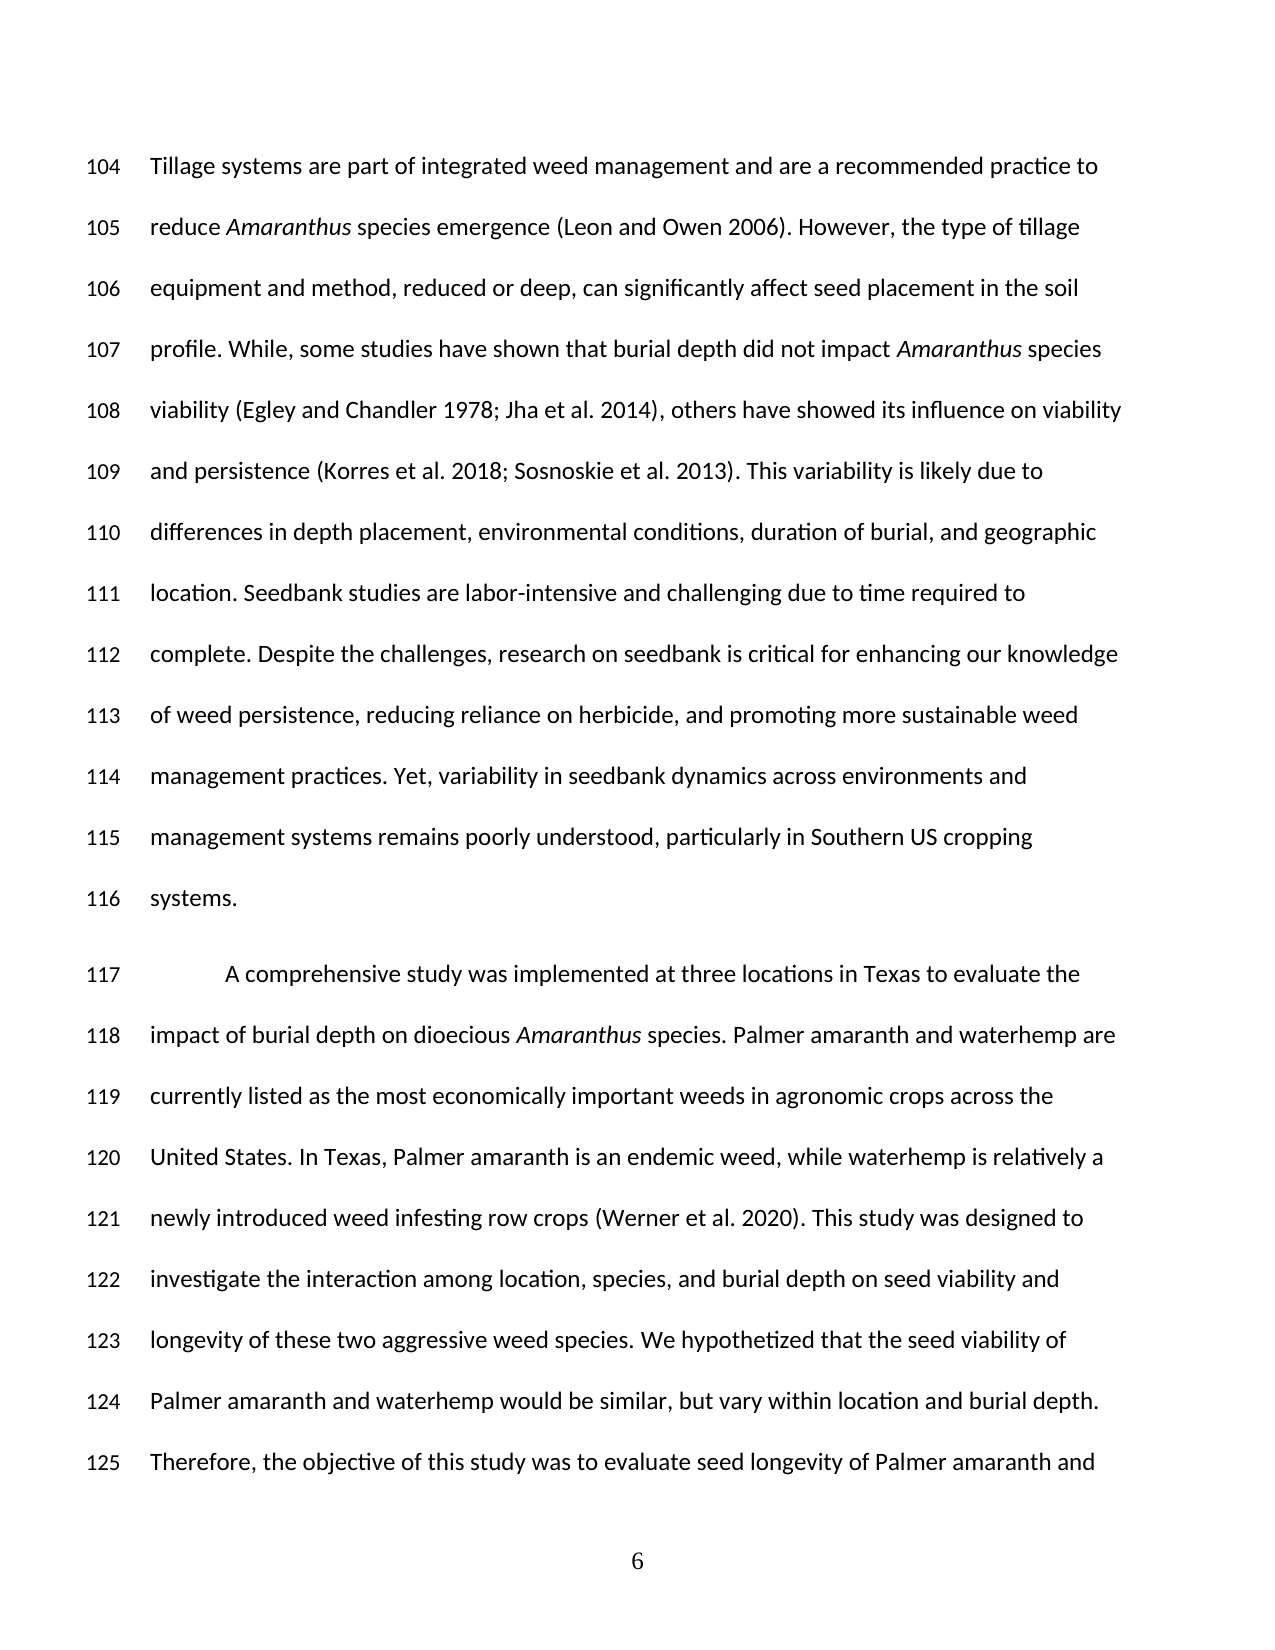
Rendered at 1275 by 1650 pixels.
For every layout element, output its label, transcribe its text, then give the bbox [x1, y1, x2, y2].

text Tillage systems are part of integrated weed management and are a recommended practice to reduce Amaranthus species emergence (Leon and Owen 2006). However, the type of tillage equipment and method, reduced or deep, can significantly affect seed placement in the soil profile. While, some studies have shown that burial depth did not impact Amaranthus species viability (Egley and Chandler 1978; Jha et al. 2014), others have showed its influence on viability and persistence (Korres et al. 2018; Sosnoskie et al. 2013). This variability is likely due to differences in depth placement, environmental conditions, duration of burial, and geographic location. Seedbank studies are labor-intensive and challenging due to time required to complete. Despite the challenges, research on seedbank is critical for enhancing our knowledge of weed persistence, reducing reliance on herbicide, and promoting more sustainable weed management practices. Yet, variability in seedbank dynamics across environments and management systems remains poorly understood, particularly in Southern US cropping systems. [150, 150, 1125, 913]
text A comprehensive study was implemented at three locations in Texas to evaluate the impact of burial depth on dioecious Amaranthus species. Palmer amaranth and waterhemp are currently listed as the most economically important weeds in agronomic crops across the United States. In Texas, Palmer amaranth is an endemic weed, while waterhemp is relatively a newly introduced weed infesting row crops (Werner et al. 2020). This study was designed to investigate the interaction among location, species, and burial depth on seed viability and longevity of these two aggressive weed species. We hypothetized that the seed viability of Palmer amaranth and waterhemp would be similar, but vary within location and burial depth. Therefore, the objective of this study was to evaluate seed longevity of Palmer amaranth and [150, 958, 1125, 1477]
